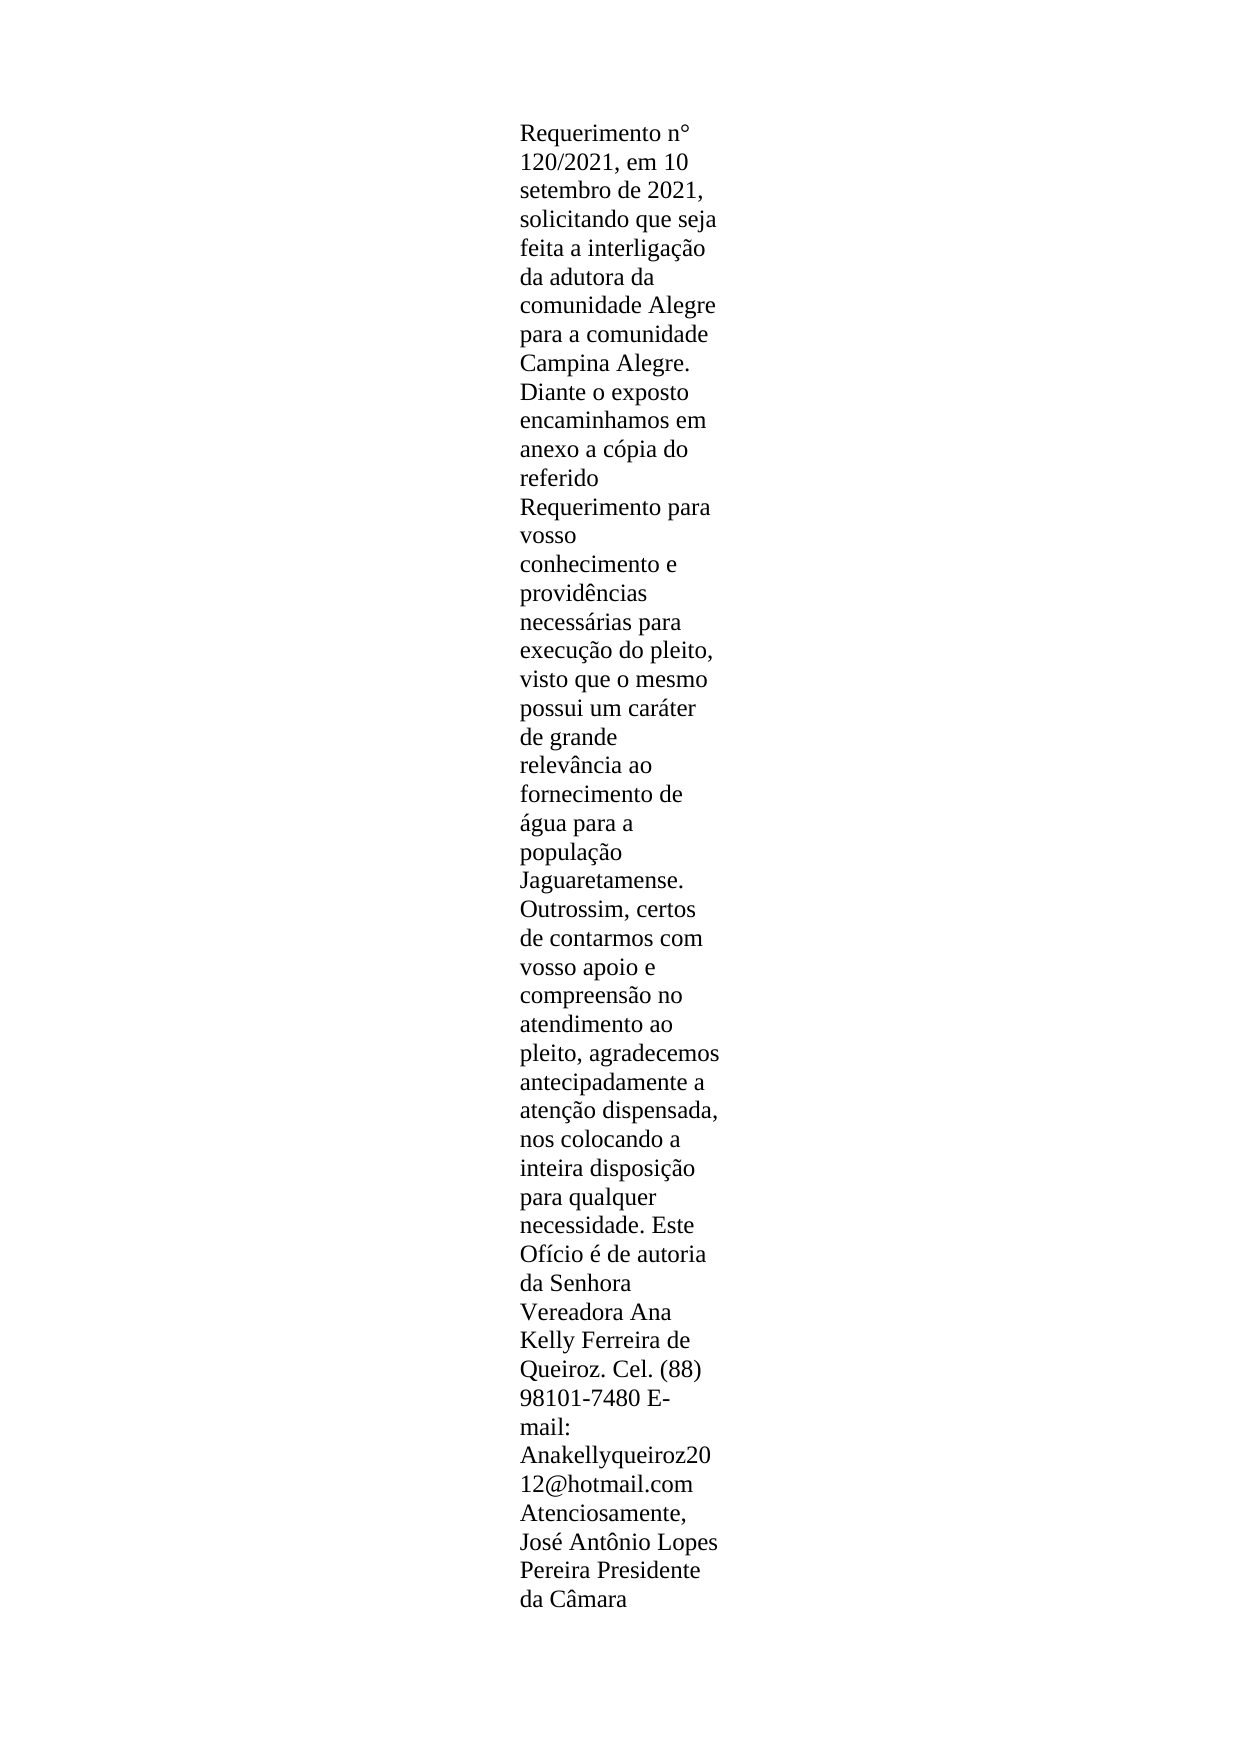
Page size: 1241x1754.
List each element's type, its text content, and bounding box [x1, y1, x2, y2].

table_cell [118, 118, 319, 1613]
table_cell [720, 118, 921, 1613]
table_cell [319, 118, 519, 1613]
table_cell [921, 118, 1122, 1613]
table_cell Requerimento n° 120/2021, em 10 setembro de 2021, solicitando que seja feita a interligação da adutora da comunidade Alegre para a comunidade Campina Alegre. Diante o exposto encaminhamos em anexo a cópia do referido Requerimento para vosso conhecimento e providências necessárias para execução do pleito, visto que o mesmo possui um caráter de grande relevância ao fornecimento de água para a população Jaguaretamense. Outrossim, certos de contarmos com vosso apoio e compreensão no atendimento ao pleito, agradecemos antecipadamente a atenção dispensada, nos colocando a inteira disposição para qualquer necessidade. Este Ofício é de autoria da Senhora Vereadora Ana Kelly Ferreira de Queiroz. Cel. (88) 98101-7480 E-mail: Anakellyqueiroz2012@hotmail.com Atenciosamente, José Antônio Lopes Pereira Presidente da Câmara [520, 118, 720, 1613]
